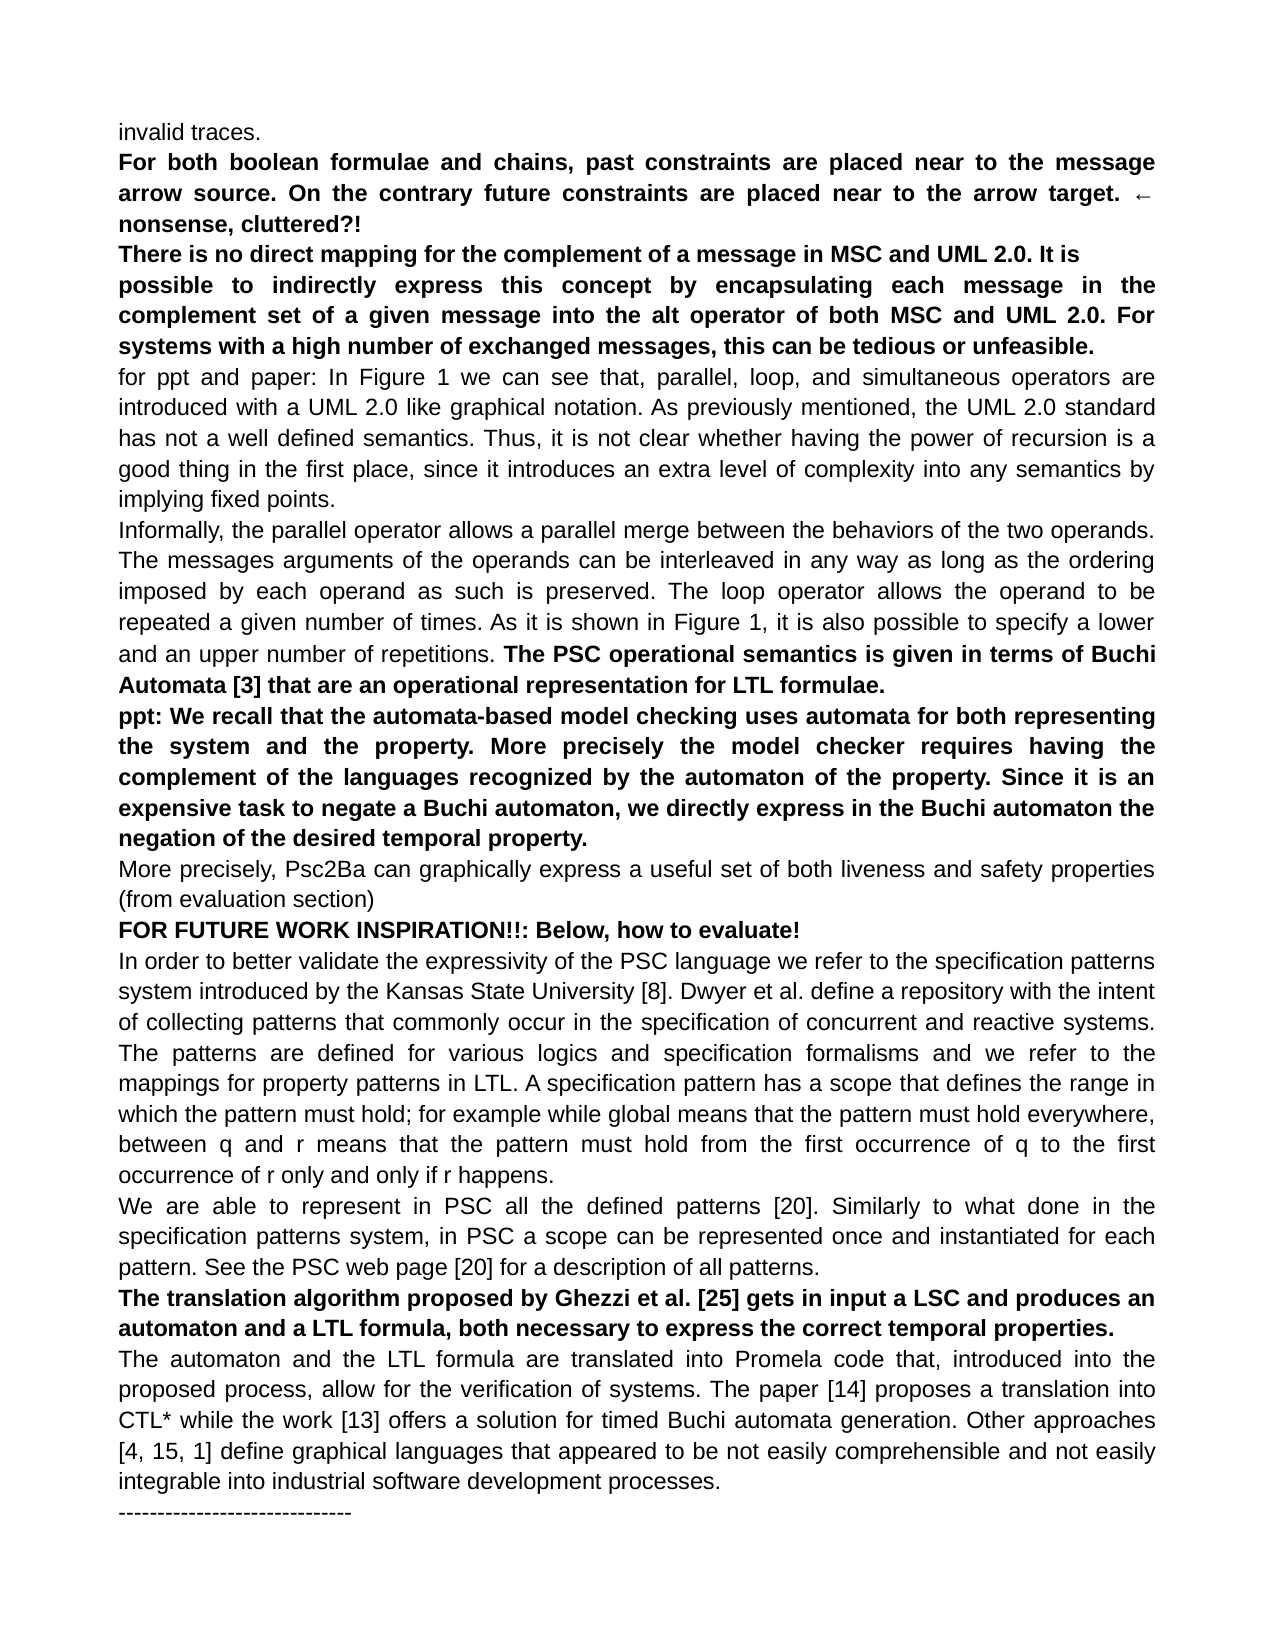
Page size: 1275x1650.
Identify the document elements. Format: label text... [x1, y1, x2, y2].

text ppt: We recall that the automata-based model checking uses automata for both representing the system and the property. More precisely the model checker requires having the complement of the languages recognized by the automaton of the property. Since it is an expensive task to negate a Buchi automaton, we directly express in the Buchi automaton the negation of the desired temporal property. [118, 702, 1157, 851]
text ------------------------------ [118, 1498, 1157, 1525]
text for ppt and paper: In Figure 1 we can see that, parallel, loop, and simultaneous operators are introduced with a UML 2.0 like graphical notation. As previously mentioned, the UML 2.0 standard has not a well defined semantics. Thus, it is not clear whether having the power of recursion is a good thing in the first place, since it introduces an extra level of complexity into any semantics by implying fixed points. [118, 363, 1157, 512]
text For both boolean formulae and chains, past constraints are placed near to the message arrow source. On the contrary future constraints are placed near to the arrow target. ← nonsense, cluttered?! [118, 149, 1157, 237]
text In order to better validate the expressivity of the PSC language we refer to the specification patterns system introduced by the Kansas State University [8]. Dwyer et al. define a repository with the intent of collecting patterns that commonly occur in the specification of concurrent and reactive systems. The patterns are defined for various logics and specification formalisms and we refer to the mappings for property patterns in LTL. A specification pattern has a scope that defines the range in which the pattern must hold; for example while global means that the pattern must hold everywhere, between q and r means that the pattern must hold from the first occurrence of q to the first occurrence of r only and only if r happens. [118, 947, 1157, 1188]
text The automaton and the LTL formula are translated into Promela code that, introduced into the proposed process, allow for the verification of systems. The paper [14] proposes a translation into CTL* while the work [13] offers a solution for timed Buchi automata generation. Other approaches [4, 15, 1] define graphical languages that appeared to be not easily comprehensible and not easily integrable into industrial software development processes. [118, 1345, 1157, 1494]
text The translation algorithm proposed by Ghezzi et al. [25] gets in input a LSC and produces an automaton and a LTL formula, both necessary to express the correct temporal properties. [118, 1284, 1157, 1341]
text Informally, the parallel operator allows a parallel merge between the behaviors of the two operands. The messages arguments of the operands can be interleaved in any way as long as the ordering imposed by each operand as such is preserved. The loop operator allows the operand to be repeated a given number of times. As it is shown in Figure 1, it is also possible to specify a lower and an upper number of repetitions. The PSC operational semantics is given in terms of Buchi Automata [3] that are an operational representation for LTL formulae. [118, 516, 1157, 698]
text There is no direct mapping for the complement of a message in MSC and UML 2.0. It is [118, 241, 1157, 267]
text We are able to represent in PSC all the defined patterns [20]. Similarly to what done in the specification patterns system, in PSC a scope can be represented once and instantiated for each pattern. See the PSC web page [20] for a description of all patterns. [118, 1192, 1157, 1280]
text possible to indirectly express this concept by encapsulating each message in the complement set of a given message into the alt operator of both MSC and UML 2.0. For systems with a high number of exchanged messages, this can be tedious or unfeasible. [118, 271, 1157, 359]
text More precisely, Psc2Ba can graphically express a useful set of both liveness and safety properties (from evaluation section) [118, 855, 1157, 913]
text invalid traces. [118, 118, 1157, 145]
text FOR FUTURE WORK INSPIRATION!!: Below, how to evaluate! [118, 916, 1157, 943]
